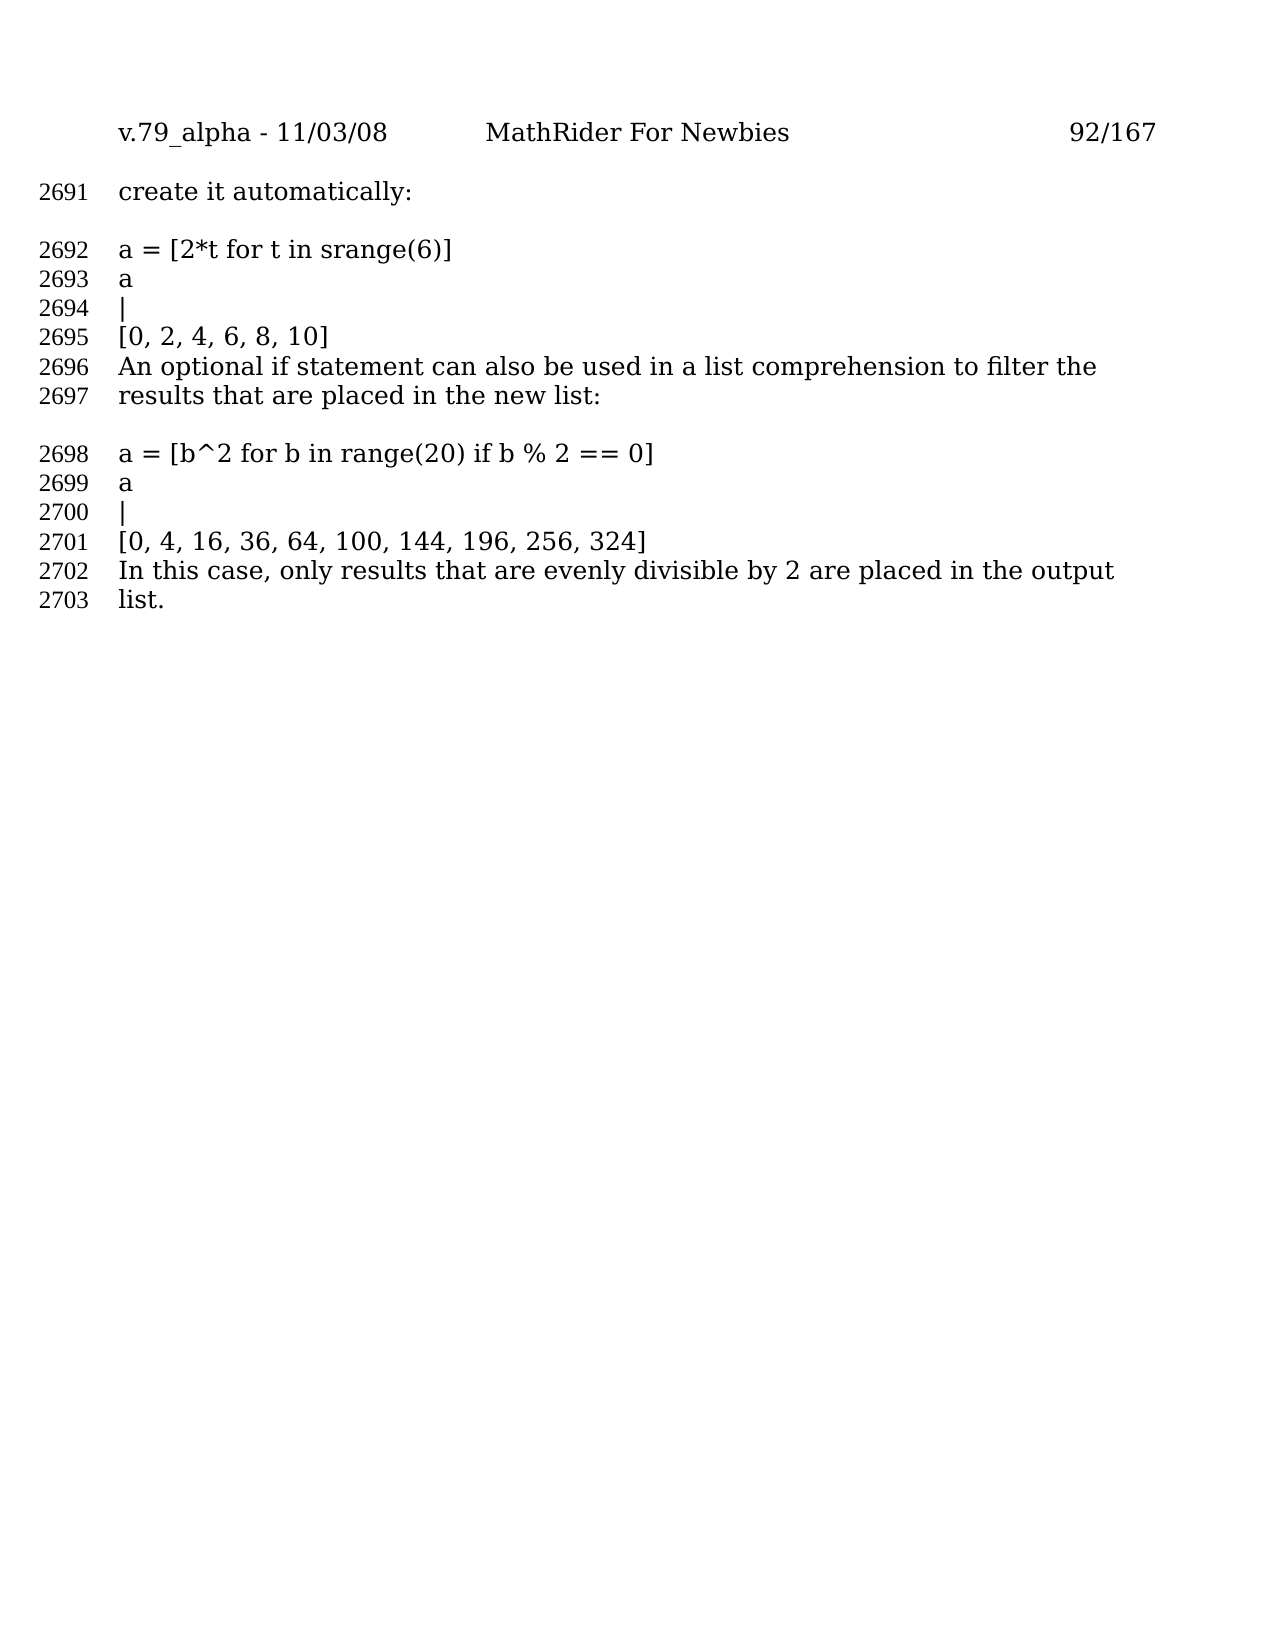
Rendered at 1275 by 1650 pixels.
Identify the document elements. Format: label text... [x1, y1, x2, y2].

text An optional if statement can also be used in a list comprehension to filter the results that are placed in the new list: [118, 352, 1157, 410]
text [0, 2, 4, 6, 8, 10] [118, 323, 1157, 352]
text [0, 4, 16, 36, 64, 100, 144, 196, 256, 324] [118, 527, 1157, 556]
text create it automatically: [118, 177, 1157, 206]
text a = [2*t for t in srange(6)] [118, 235, 1157, 264]
text a [118, 264, 1157, 293]
text | [118, 498, 1157, 527]
text | [118, 293, 1157, 323]
text In this case, only results that are evenly divisible by 2 are placed in the output list. [118, 556, 1157, 614]
text a [118, 468, 1157, 498]
text a = [b^2 for b in range(20) if b % 2 == 0] [118, 439, 1157, 468]
